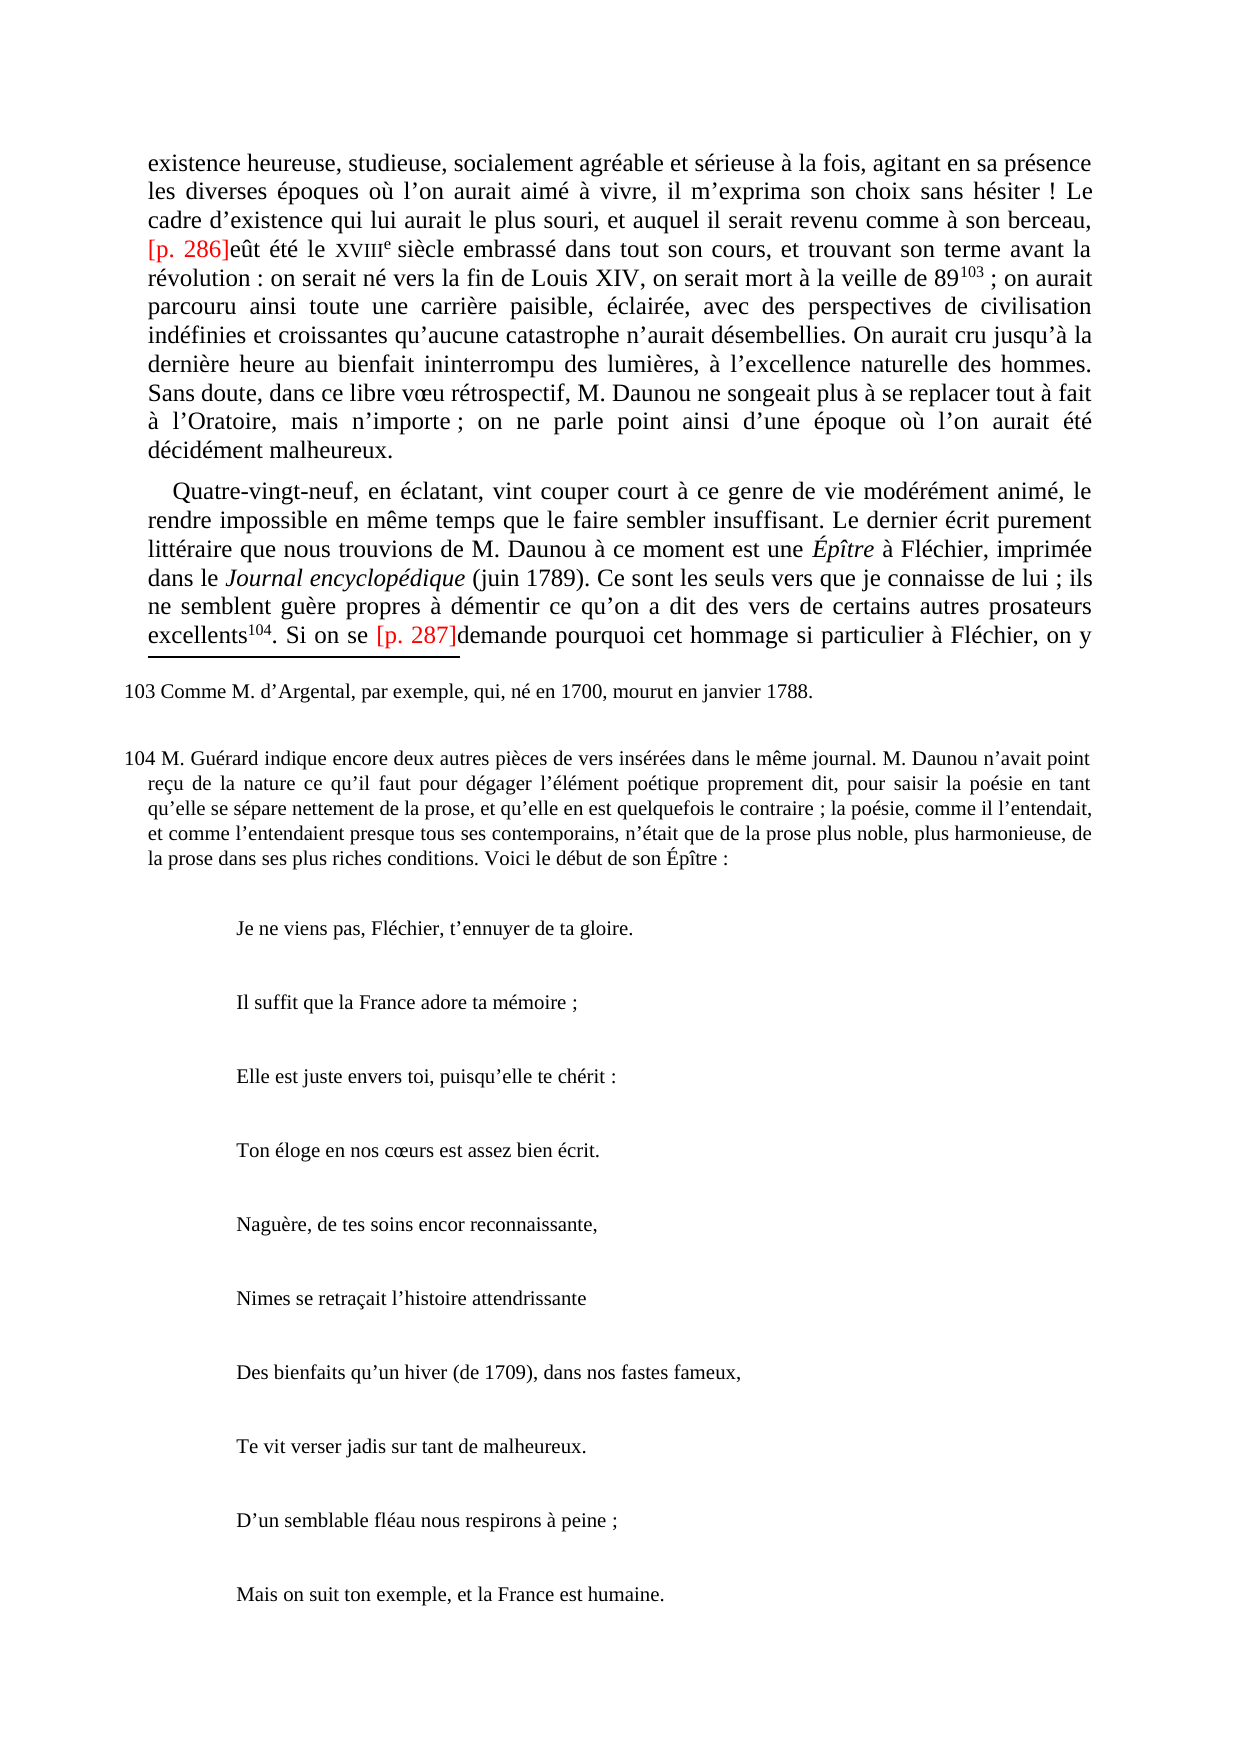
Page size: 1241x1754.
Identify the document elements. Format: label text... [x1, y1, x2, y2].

text Quatre-vingt-neuf, en éclatant, vint couper court à ce genre de vie modérément animé, le rendre impossible en même temps que le faire sembler insuffisant. Le dernier écrit purement littéraire que nous trouvions de M. Daunou à ce moment est une Épître à Fléchier, imprimée dans le Journal encyclopédique (juin 1789). Ce sont les seuls vers que je connaisse de lui ; ils ne semblent guère propres à démentir ce qu’on a dit des vers de certains autres prosateurs excellents. Si on se [p. 287]demande pourquoi cet hommage si particulier à Fléchier, on y [148, 476, 1093, 649]
text Il suffit que la France adore ta mémoire ; [236, 990, 1093, 1014]
text Naguère, de tes soins encor reconnaissante, [236, 1212, 1093, 1236]
text D’un semblable fléau nous respirons à peine ; [236, 1508, 1093, 1532]
text M. Guérard indique encore deux autres pièces de vers insérées dans le même journal. M. Daunou n’avait point reçu de la nature ce qu’il faut pour dégager l’élément poétique proprement dit, pour saisir la poésie en tant qu’elle se sépare nettement de la prose, et qu’elle en est quelquefois le contraire ; la poésie, comme il l’entendait, et comme l’entendaient presque tous ses contemporains, n’était que de la prose plus noble, plus harmonieuse, de la prose dans ses plus riches conditions. Voici le début de son Épître : [124, 745, 1093, 870]
text Te vit verser jadis sur tant de malheureux. [236, 1434, 1093, 1458]
text Elle est juste envers toi, puisqu’elle te chérit : [236, 1064, 1093, 1088]
text Mais on suit ton exemple, et la France est humaine. [236, 1582, 1093, 1606]
text Je ne viens pas, Fléchier, t’ennuyer de ta gloire. [236, 916, 1093, 940]
text Nimes se retraçait l’histoire attendrissante [236, 1286, 1093, 1310]
text Comme M. d’Argental, par exemple, qui, né en 1700, mourut en janvier 1788. [124, 678, 1093, 703]
text existence heureuse, studieuse, socialement agréable et sérieuse à la fois, agitant en sa présence les diverses époques où l’on aurait aimé à vivre, il m’exprima son choix sans hésiter ! Le cadre d’existence qui lui aurait le plus souri, et auquel il serait revenu comme à son berceau, [p. 286]eût été le xviiie siècle embrassé dans tout son cours, et trouvant son terme avant la révolution : on serait né vers la fin de Louis XIV, on serait mort à la veille de 89 ; on aurait parcouru ainsi toute une carrière paisible, éclairée, avec des perspectives de civilisation indéfinies et croissantes qu’aucune catastrophe n’aurait désembellies. On aurait cru jusqu’à la dernière heure au bienfait ininterrompu des lumières, à l’excellence naturelle des hommes. Sans doute, dans ce libre vœu rétrospectif, M. Daunou ne songeait plus à se replacer tout à fait à l’Oratoire, mais n’importe ; on ne parle point ainsi d’une époque où l’on aurait été décidément malheureux. [148, 148, 1093, 464]
text Des bienfaits qu’un hiver (de 1709), dans nos fastes fameux, [236, 1360, 1093, 1384]
text Ton éloge en nos cœurs est assez bien écrit. [236, 1138, 1093, 1162]
